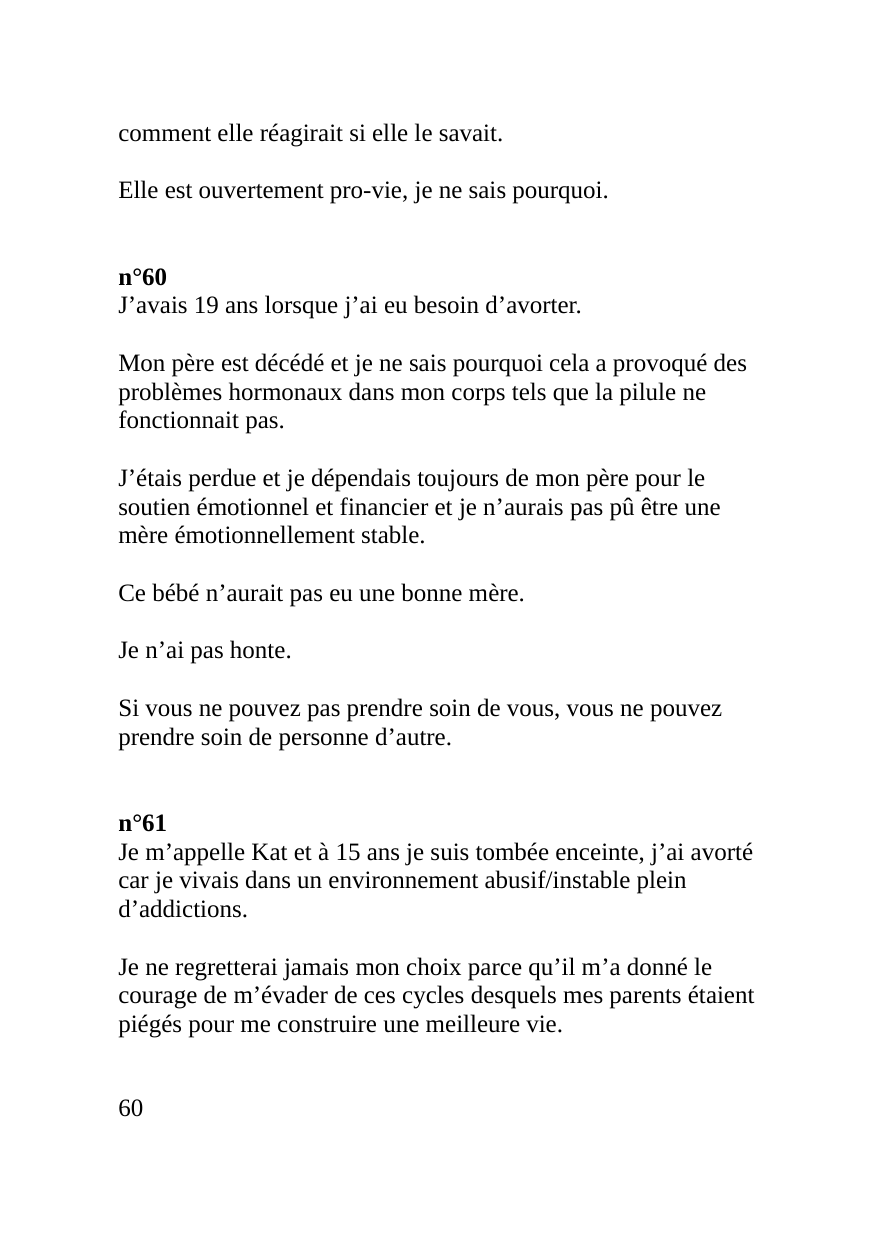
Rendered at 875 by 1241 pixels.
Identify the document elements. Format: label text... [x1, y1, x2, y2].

text Ce bébé n’aurait pas eu une bonne mère. [118, 578, 756, 607]
text Je m’appelle Kat et à 15 ans je suis tombée enceinte, j’ai avorté car je vivais dans un environnement abusif/instable plein d’addictions. [118, 837, 756, 923]
text comment elle réagirait si elle le savait. [118, 118, 756, 147]
text Je ne regretterai jamais mon choix parce qu’il m’a donné le courage de m’évader de ces cycles desquels mes parents étaient piégés pour me construire une meilleure vie. [118, 952, 756, 1038]
text n°60 [118, 262, 756, 291]
text Je n’ai pas honte. [118, 636, 756, 664]
text Elle est ouvertement pro-vie, je ne sais pourquoi. [118, 176, 756, 204]
text n°61 [118, 808, 756, 837]
text Si vous ne pouvez pas prendre soin de vous, vous ne pouvez prendre soin de personne d’autre. [118, 693, 756, 751]
text J’avais 19 ans lorsque j’ai eu besoin d’avorter. [118, 291, 756, 319]
text Mon père est décédé et je ne sais pourquoi cela a provoqué des problèmes hormonaux dans mon corps tels que la pilule ne fonctionnait pas. [118, 348, 756, 434]
text J’étais perdue et je dépendais toujours de mon père pour le soutien émotionnel et financier et je n’aurais pas pû être une mère émotionnellement stable. [118, 463, 756, 549]
